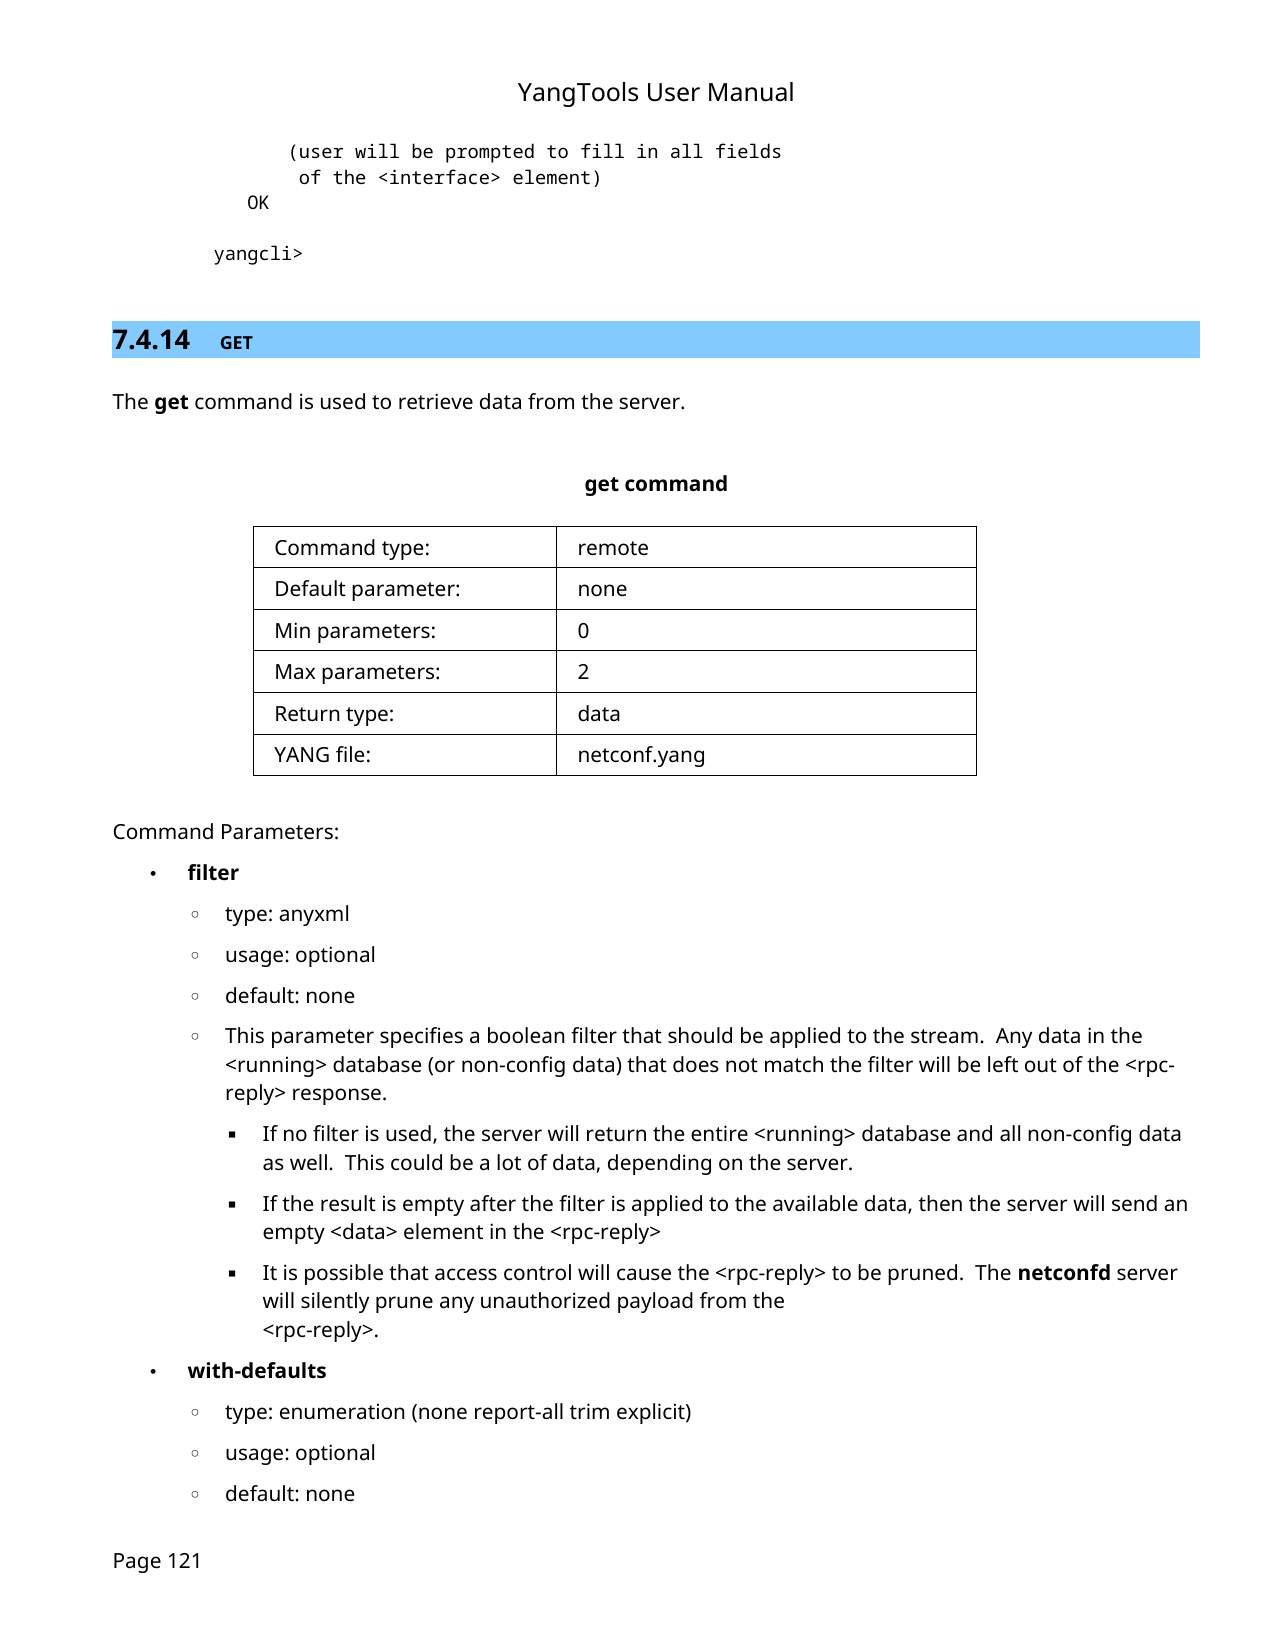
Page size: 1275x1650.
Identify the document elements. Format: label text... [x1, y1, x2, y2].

list usage: optional [187, 940, 1200, 968]
text (user will be prompted to fill in all fields of the <interface> element) OK yangcli> [139, 138, 1200, 292]
table_cell 2 [557, 651, 976, 692]
list usage: optional [187, 1438, 1200, 1466]
list default: none [187, 981, 1200, 1009]
table_cell netconf.yang [557, 735, 976, 775]
list If no filter is used, the server will return the entire <running> database and all non-config data as well. This could be a lot of data, depending on the server. [225, 1119, 1200, 1176]
subtitle get [112, 321, 1200, 358]
list with-defaults [150, 1356, 1200, 1384]
list This parameter specifies a boolean filter that should be applied to the stream. Any data in the <running> database (or non-config data) that does not match the filter will be left out of the <rpc-reply> response. [187, 1022, 1200, 1107]
table_header Command type: [254, 527, 556, 567]
table_cell Default parameter: [254, 568, 556, 609]
list It is possible that access control will cause the <rpc-reply> to be pruned. The netconfd server will silently prune any unauthorized payload from the <rpc-reply>. [225, 1258, 1200, 1343]
list type: anyxml [187, 899, 1200, 927]
list type: enumeration (none report-all trim explicit) [187, 1397, 1200, 1425]
list default: none [187, 1479, 1200, 1507]
list If the result is empty after the filter is applied to the available data, then the server will send an empty <data> element in the <rpc-reply> [225, 1189, 1200, 1246]
subtitle get command [127, 469, 1185, 497]
table_cell data [557, 693, 976, 733]
table_header remote [557, 527, 976, 567]
table_cell YANG file: [254, 735, 556, 775]
text Command Parameters: [112, 817, 1200, 845]
table_cell none [557, 568, 976, 609]
table_cell Max parameters: [254, 651, 556, 692]
table_cell Min parameters: [254, 610, 556, 650]
list filter [150, 858, 1200, 886]
table_cell Return type: [254, 693, 556, 733]
text The get command is used to retrieve data from the server. [112, 387, 1200, 415]
table_cell 0 [557, 610, 976, 650]
